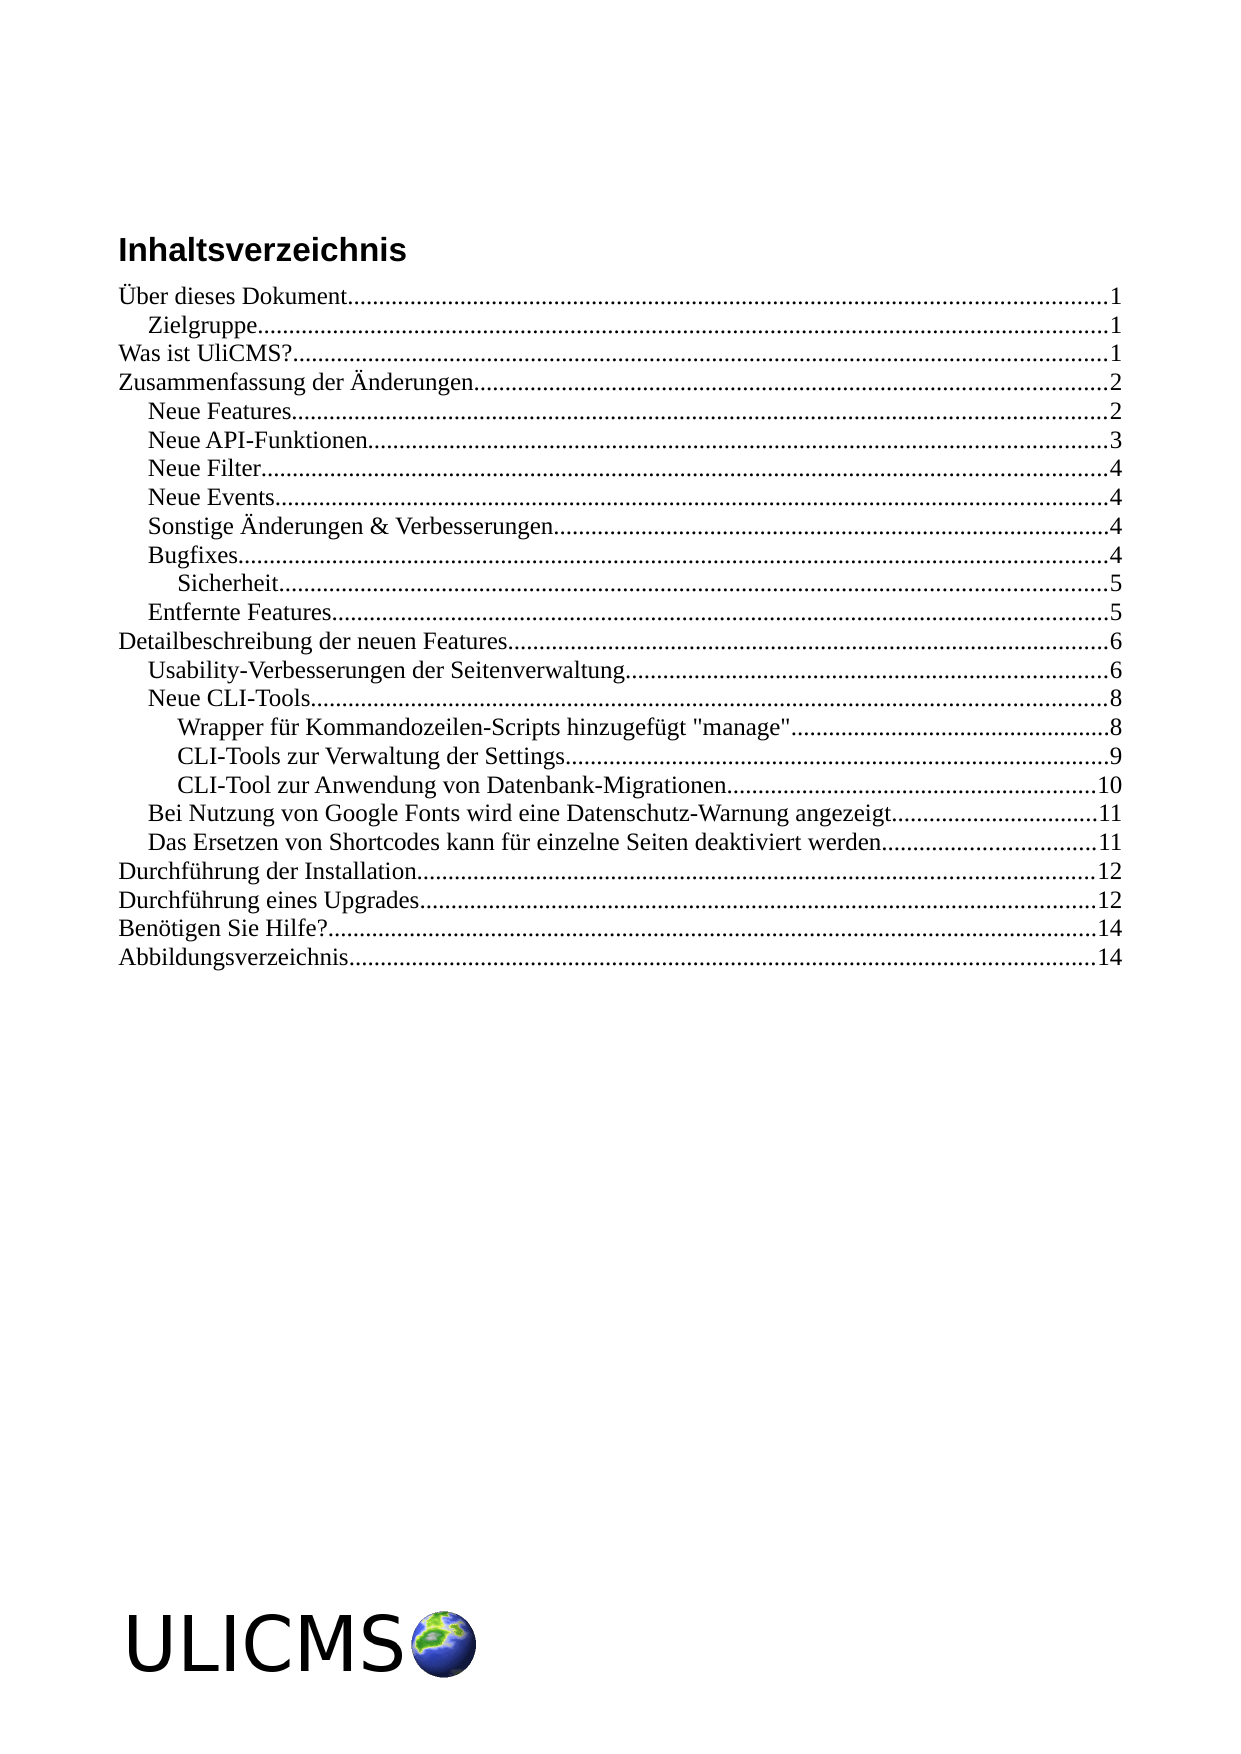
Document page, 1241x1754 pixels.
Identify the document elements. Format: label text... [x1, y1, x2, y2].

text Durchführung eines Upgrades 12 [118, 885, 1122, 913]
text Bei Nutzung von Google Fonts wird eine Datenschutz-Warnung angezeigt 11 [148, 798, 1122, 827]
text Neue Events 4 [148, 482, 1122, 511]
text Detailbeschreibung der neuen Features 6 [118, 626, 1122, 655]
text Benötigen Sie Hilfe? 14 [118, 913, 1122, 942]
text Zusammenfassung der Änderungen 2 [118, 367, 1122, 396]
text Bugfixes 4 [148, 540, 1122, 568]
text Über dieses Dokument 1 [118, 281, 1122, 310]
text Abbildungsverzeichnis 14 [118, 942, 1122, 971]
text Neue API-Funktionen 3 [148, 425, 1122, 453]
text Neue CLI-Tools 8 [148, 683, 1122, 712]
text Entfernte Features 5 [148, 597, 1122, 626]
text Was ist UliCMS? 1 [118, 338, 1122, 367]
text Usability-Verbesserungen der Seitenverwaltung 6 [148, 655, 1122, 683]
picture [118, 1607, 479, 1681]
text Zielgruppe 1 [148, 310, 1122, 338]
text Sicherheit 5 [177, 568, 1122, 597]
text Neue Filter 4 [148, 453, 1122, 482]
text Durchführung der Installation 12 [118, 856, 1122, 885]
text CLI-Tool zur Anwendung von Datenbank-Migrationen 10 [177, 770, 1122, 798]
text CLI-Tools zur Verwaltung der Settings 9 [177, 741, 1122, 770]
text Das Ersetzen von Shortcodes kann für einzelne Seiten deaktiviert werden 11 [148, 827, 1122, 856]
text Wrapper für Kommandozeilen-Scripts hinzugefügt "manage" 8 [177, 712, 1122, 741]
subtitle Inhaltsverzeichnis [118, 230, 1122, 268]
text Sonstige Änderungen & Verbesserungen 4 [148, 511, 1122, 540]
text Neue Features 2 [148, 396, 1122, 425]
